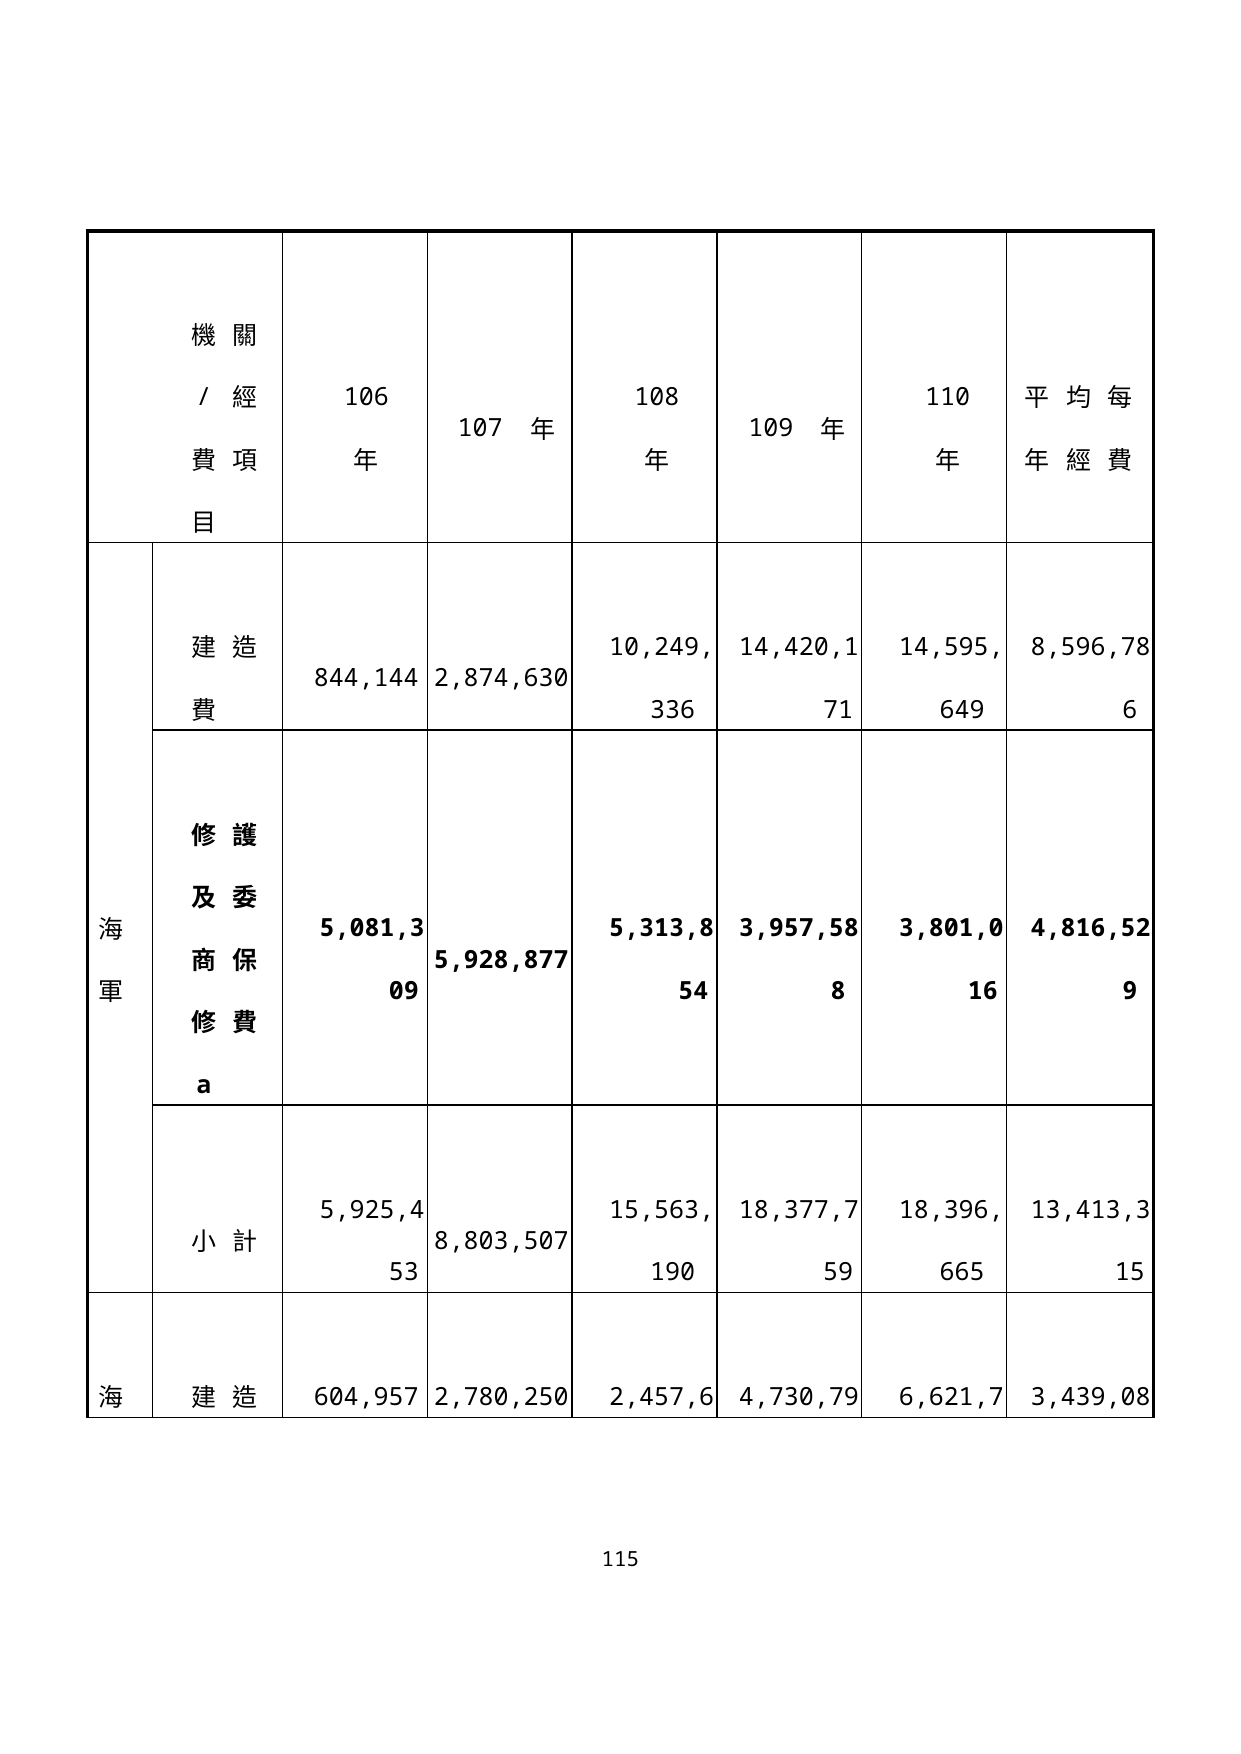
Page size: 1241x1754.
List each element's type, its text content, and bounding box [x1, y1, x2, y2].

table_header 106年 [283, 233, 427, 542]
table_cell 海 [89, 1293, 152, 1417]
table_cell 2,874,630 [428, 543, 571, 729]
table_header 機關 /經費項目 [89, 233, 282, 542]
table_cell 18,396,665 [862, 1106, 1006, 1292]
table_cell 3,439,08 [1007, 1293, 1152, 1417]
table_cell 3,957,588 [718, 731, 861, 1104]
table_cell 14,595,649 [862, 543, 1006, 729]
table_cell 2,457,6 [573, 1293, 716, 1417]
table_cell 15,563,190 [573, 1106, 716, 1292]
table_cell 2,780,250 [428, 1293, 571, 1417]
table_header 109年 [718, 233, 861, 542]
table_header 107年 [428, 233, 571, 542]
table_cell 建造費 [153, 543, 282, 729]
table_cell 8,596,786 [1007, 543, 1152, 729]
table_cell 4,816,529 [1007, 731, 1152, 1104]
table_cell 5,081,309 [283, 731, 427, 1104]
table_header 110年 [862, 233, 1006, 542]
table_cell 修護及委商保修費a [153, 731, 282, 1104]
table_cell 5,928,877 [428, 731, 571, 1104]
table_cell 13,413,315 [1007, 1106, 1152, 1292]
table_cell 4,730,79 [718, 1293, 861, 1417]
table_cell 5,925,453 [283, 1106, 427, 1292]
table_cell 6,621,7 [862, 1293, 1006, 1417]
table_cell 10,249,336 [573, 543, 716, 729]
table_cell 14,420,171 [718, 543, 861, 729]
table_cell 844,144 [283, 543, 427, 729]
table_header 108年 [573, 233, 716, 542]
table_cell 海軍 [89, 543, 152, 1292]
table_cell 18,377,759 [718, 1106, 861, 1292]
table_cell 8,803,507 [428, 1106, 571, 1292]
table_header 平均每年經費 [1007, 233, 1152, 542]
table_cell 小計 [153, 1106, 282, 1292]
table_cell 604,957 [283, 1293, 427, 1417]
table_cell 3,801,016 [862, 731, 1006, 1104]
table_cell 建造 [153, 1293, 282, 1417]
table_cell 5,313,854 [573, 731, 716, 1104]
